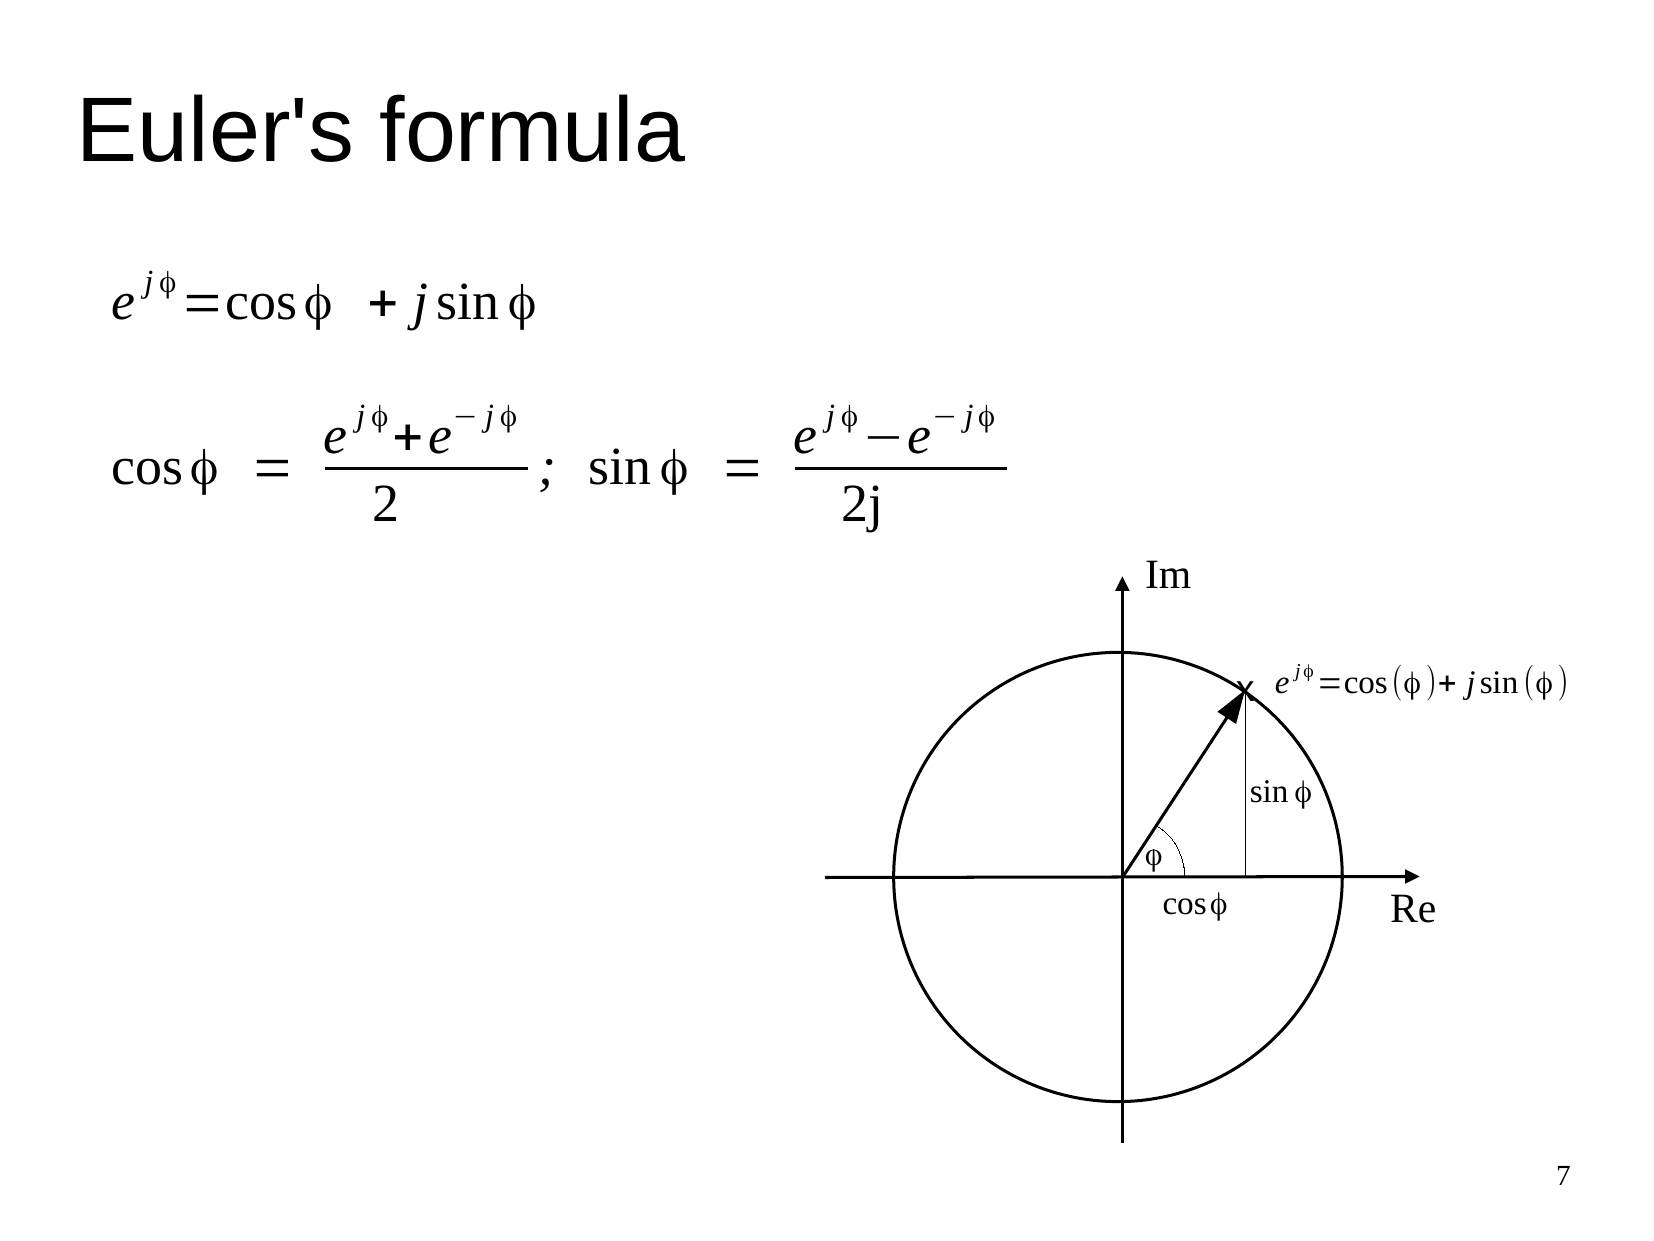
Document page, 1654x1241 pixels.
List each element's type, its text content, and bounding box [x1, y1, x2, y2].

chart [1246, 772, 1322, 810]
text_box Re [1375, 869, 1452, 939]
title Euler's formula [76, 25, 1565, 233]
text_box [1127, 726, 1245, 875]
text_box [1246, 783, 1343, 875]
text_box x [1221, 660, 1267, 726]
text_box x [1224, 694, 1245, 726]
text_box [893, 879, 1121, 1102]
text_box [1124, 652, 1221, 870]
text_box Im [1130, 535, 1207, 605]
chart [1155, 884, 1238, 923]
text_box [893, 652, 1121, 875]
chart [1267, 660, 1576, 743]
chart [1138, 849, 1172, 874]
chart [105, 264, 1016, 533]
text_box [1124, 879, 1343, 1102]
text_box [1246, 726, 1317, 772]
